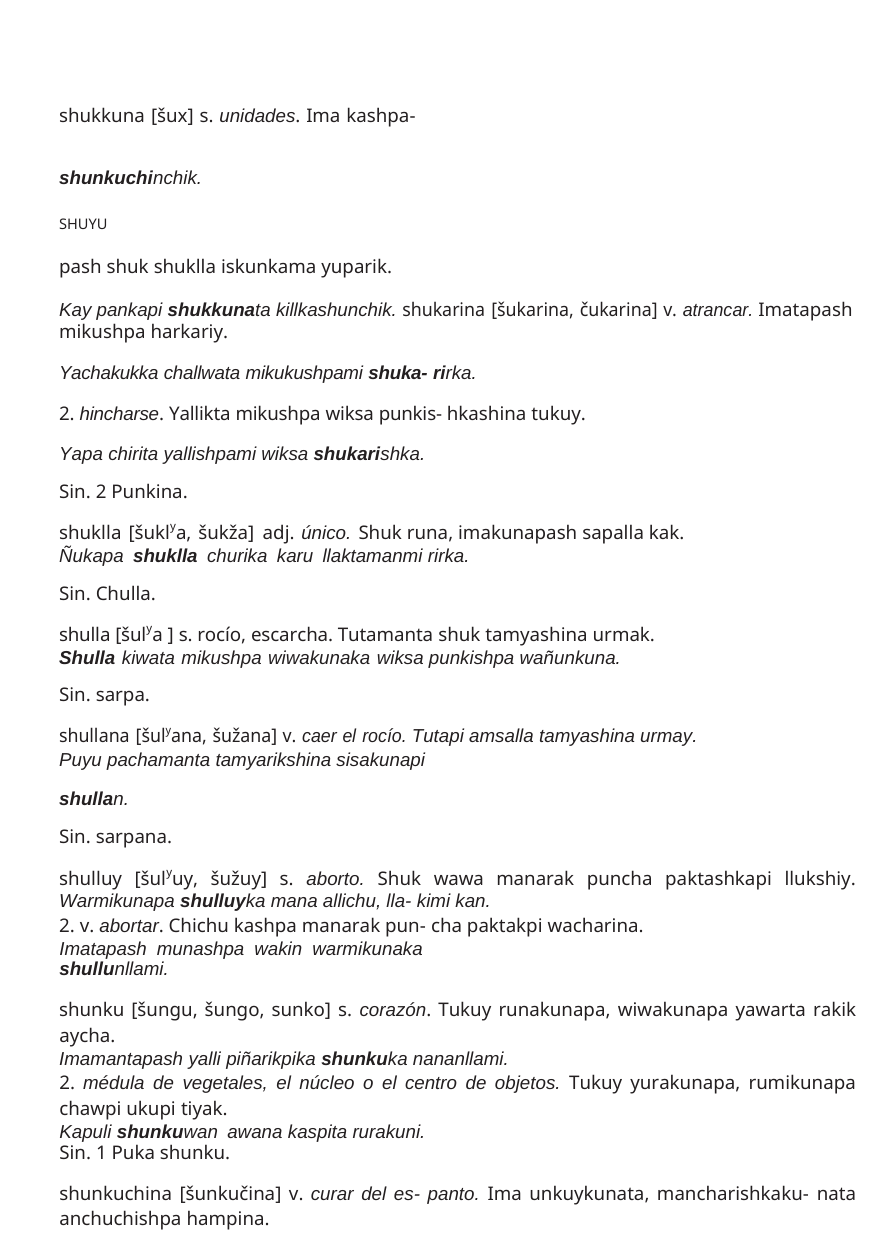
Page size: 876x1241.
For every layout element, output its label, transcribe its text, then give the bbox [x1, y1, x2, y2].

text Ñukapa shuklla churika karu llaktamanmi rirka. [59, 545, 856, 567]
text Sin. 2 Punkina. [59, 482, 856, 503]
text shukkuna [šux] s. unidades. Ima kashpa- [59, 104, 856, 127]
text Imamantapash yalli piñarikpika shunkuka nananllami. [59, 1048, 856, 1069]
text 2. hincharse. Yallikta mikushpa wiksa punkis- hkashina tukuy. [59, 401, 856, 426]
text pash shuk shuklla iskunkama yuparik. [59, 254, 856, 279]
text Puyu pachamanta tamyarikshina sisakunapi [59, 748, 856, 770]
text Sin. 1 Puka shunku. [59, 1143, 856, 1163]
text Kapuli shunkuwan awana kaspita rurakuni. [59, 1121, 856, 1142]
text shunku [šungu, šungo, sunko] s. corazón. Tukuy runakunapa, wiwakunapa yawarta rakik aycha. [59, 997, 856, 1048]
text Yachakukka challwata mikukushpami shuka- rirka. [59, 362, 857, 383]
text 2. v. abortar. Chichu kashpa manarak pun- cha paktakpi wacharina. [59, 912, 856, 937]
text Shulla kiwata mikushpa wiwakunaka wiksa punkishpa wañunkuna. [59, 647, 856, 668]
text Sin. Chulla. [59, 584, 856, 604]
text shunkuchina [šunkučina] v. curar del es- panto. Ima unkuykunata, mancharishkaku- nata anchuchishpa hampina. [59, 1180, 856, 1231]
text shullunllami. [59, 959, 856, 980]
text shullana [šulyana, šužana] v. caer el rocío. Tutapi amsalla tamyashina urmay. [59, 723, 856, 748]
text Sin. sarpa. [59, 686, 856, 706]
text Imatapash munashpa wakin warmikunaka [59, 938, 856, 959]
text Sin. sarpana. [59, 827, 856, 847]
text 2. médula de vegetales, el núcleo o el centro de objetos. Tukuy yurakunapa, rumikunapa chawpi ukupi tiyak. [59, 1069, 856, 1121]
text shulluy [šulyuy, šužuy] s. aborto. Shuk wawa manarak puncha paktashkapi llukshiy. Warmikunapa shulluyka mana allichu, lla- kimi kan. [59, 864, 856, 912]
text shunkuchinchik. [59, 169, 856, 188]
text Yapa chirita yallishpami wiksa shukarishka. [59, 443, 856, 465]
text SHUYU [59, 214, 856, 234]
text shulla [šulya ] s. rocío, escarcha. Tutamanta shuk tamyashina urmak. [59, 621, 856, 646]
text shullan. [59, 788, 856, 809]
text Kay pankapi shukkunata killkashunchik. shukarina [šukarina, čukarina] v. atrancar. Imatapash mikushpa harkariy. [59, 298, 856, 344]
text shuklla [šuklya, šukža] adj. único. Shuk runa, imakunapash sapalla kak. [59, 519, 856, 544]
